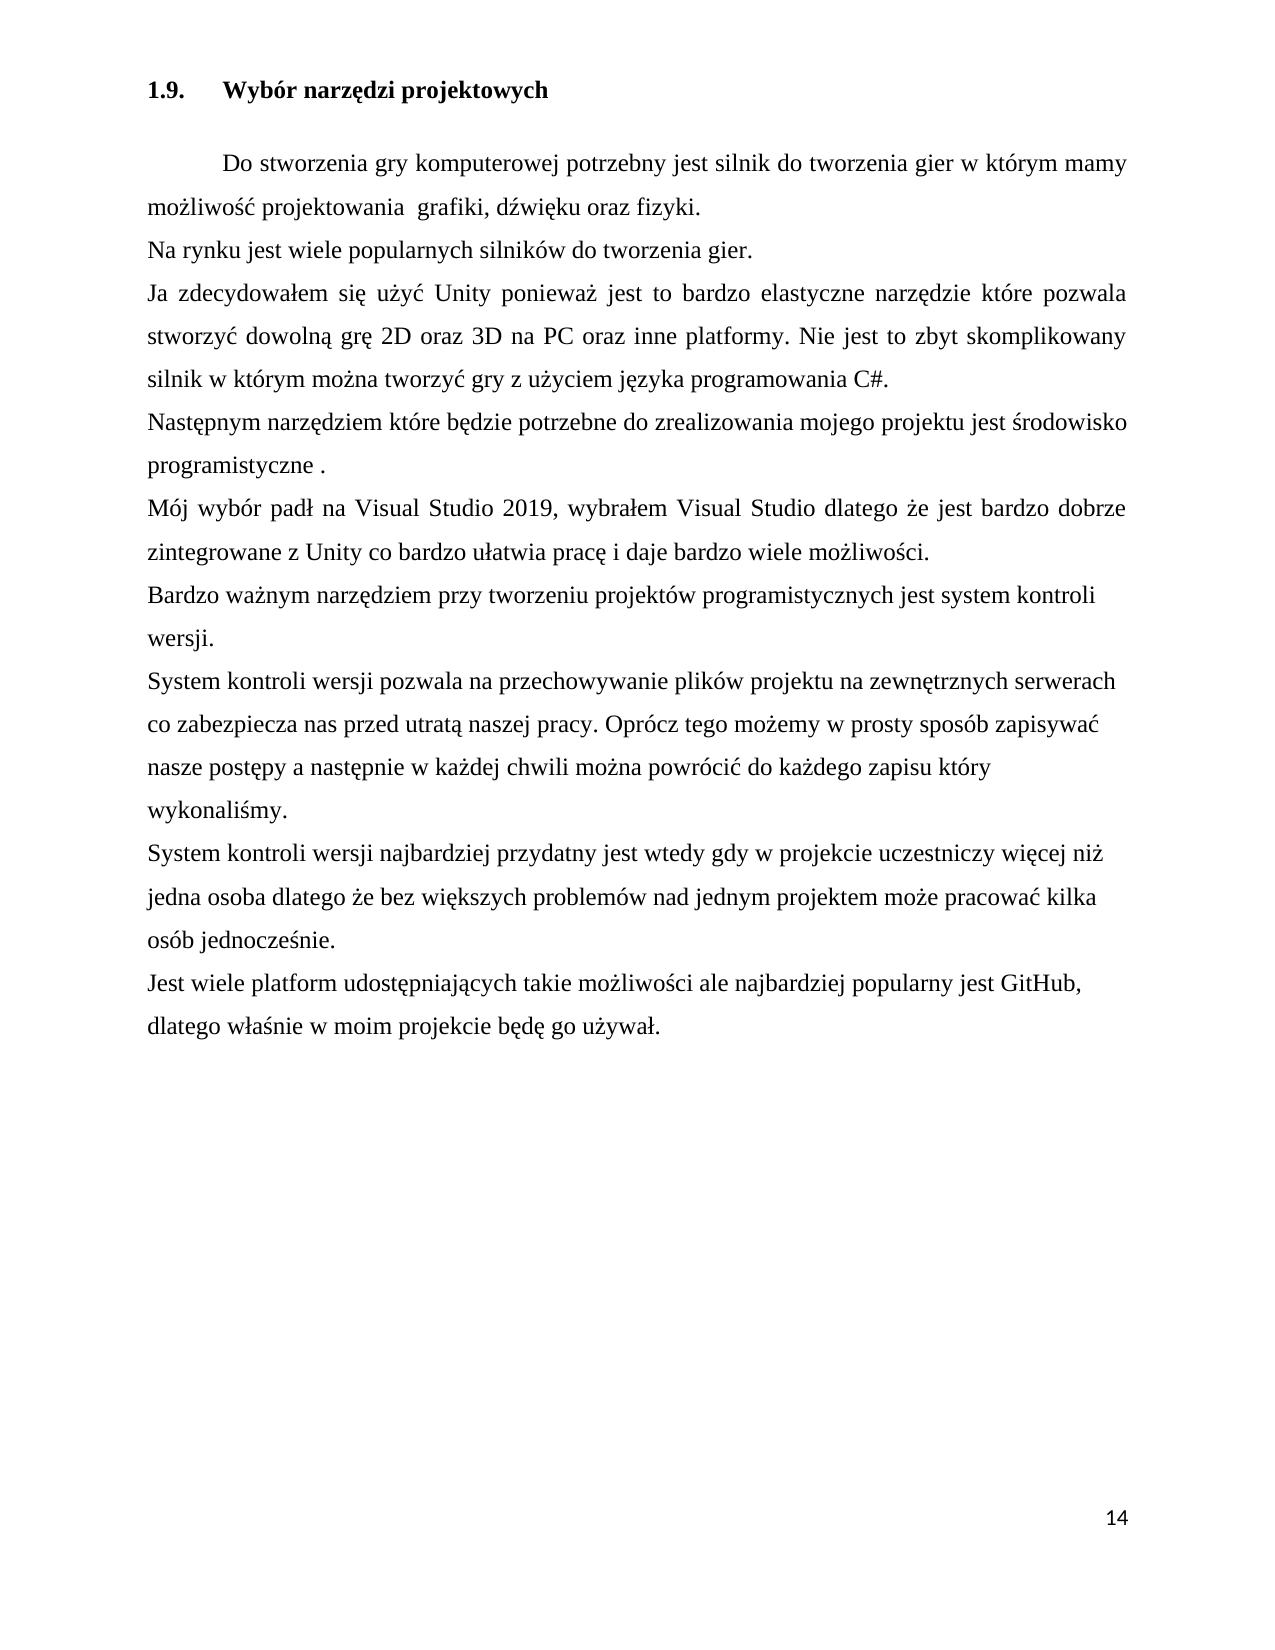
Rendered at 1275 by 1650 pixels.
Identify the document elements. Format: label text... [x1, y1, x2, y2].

text System kontroli wersji pozwala na przechowywanie plików projektu na zewnętrznych serwerach co zabezpiecza nas przed utratą naszej pracy. Oprócz tego możemy w prosty sposób zapisywać nasze postępy a następnie w każdej chwili można powrócić do każdego zapisu który wykonaliśmy. [147, 666, 1128, 824]
text Jest wiele platform udostępniających takie możliwości ale najbardziej popularny jest GitHub, dlatego właśnie w moim projekcie będę go używał. [147, 968, 1128, 1040]
list Wybór narzędzi projektowych [147, 75, 1128, 104]
text System kontroli wersji najbardziej przydatny jest wtedy gdy w projekcie uczestniczy więcej niż jedna osoba dlatego że bez większych problemów nad jednym projektem może pracować kilka osób jednocześnie. [147, 838, 1128, 953]
text Mój wybór padł na Visual Studio 2019, wybrałem Visual Studio dlatego że jest bardzo dobrze zintegrowane z Unity co bardzo ułatwia pracę i daje bardzo wiele możliwości. [147, 493, 1128, 565]
text Ja zdecydowałem się użyć Unity ponieważ jest to bardzo elastyczne narzędzie które pozwala stworzyć dowolną grę 2D oraz 3D na PC oraz inne platformy. Nie jest to zbyt skomplikowany silnik w którym można tworzyć gry z użyciem języka programowania C#. [147, 278, 1128, 393]
text Na rynku jest wiele popularnych silników do tworzenia gier. [147, 235, 1128, 263]
text Bardzo ważnym narzędziem przy tworzeniu projektów programistycznych jest system kontroli wersji. [147, 580, 1128, 652]
text Do stworzenia gry komputerowej potrzebny jest silnik do tworzenia gier w którym mamy możliwość projektowania grafiki, dźwięku oraz fizyki. [147, 148, 1128, 220]
text Następnym narzędziem które będzie potrzebne do zrealizowania mojego projektu jest środowisko programistyczne . [147, 407, 1128, 479]
